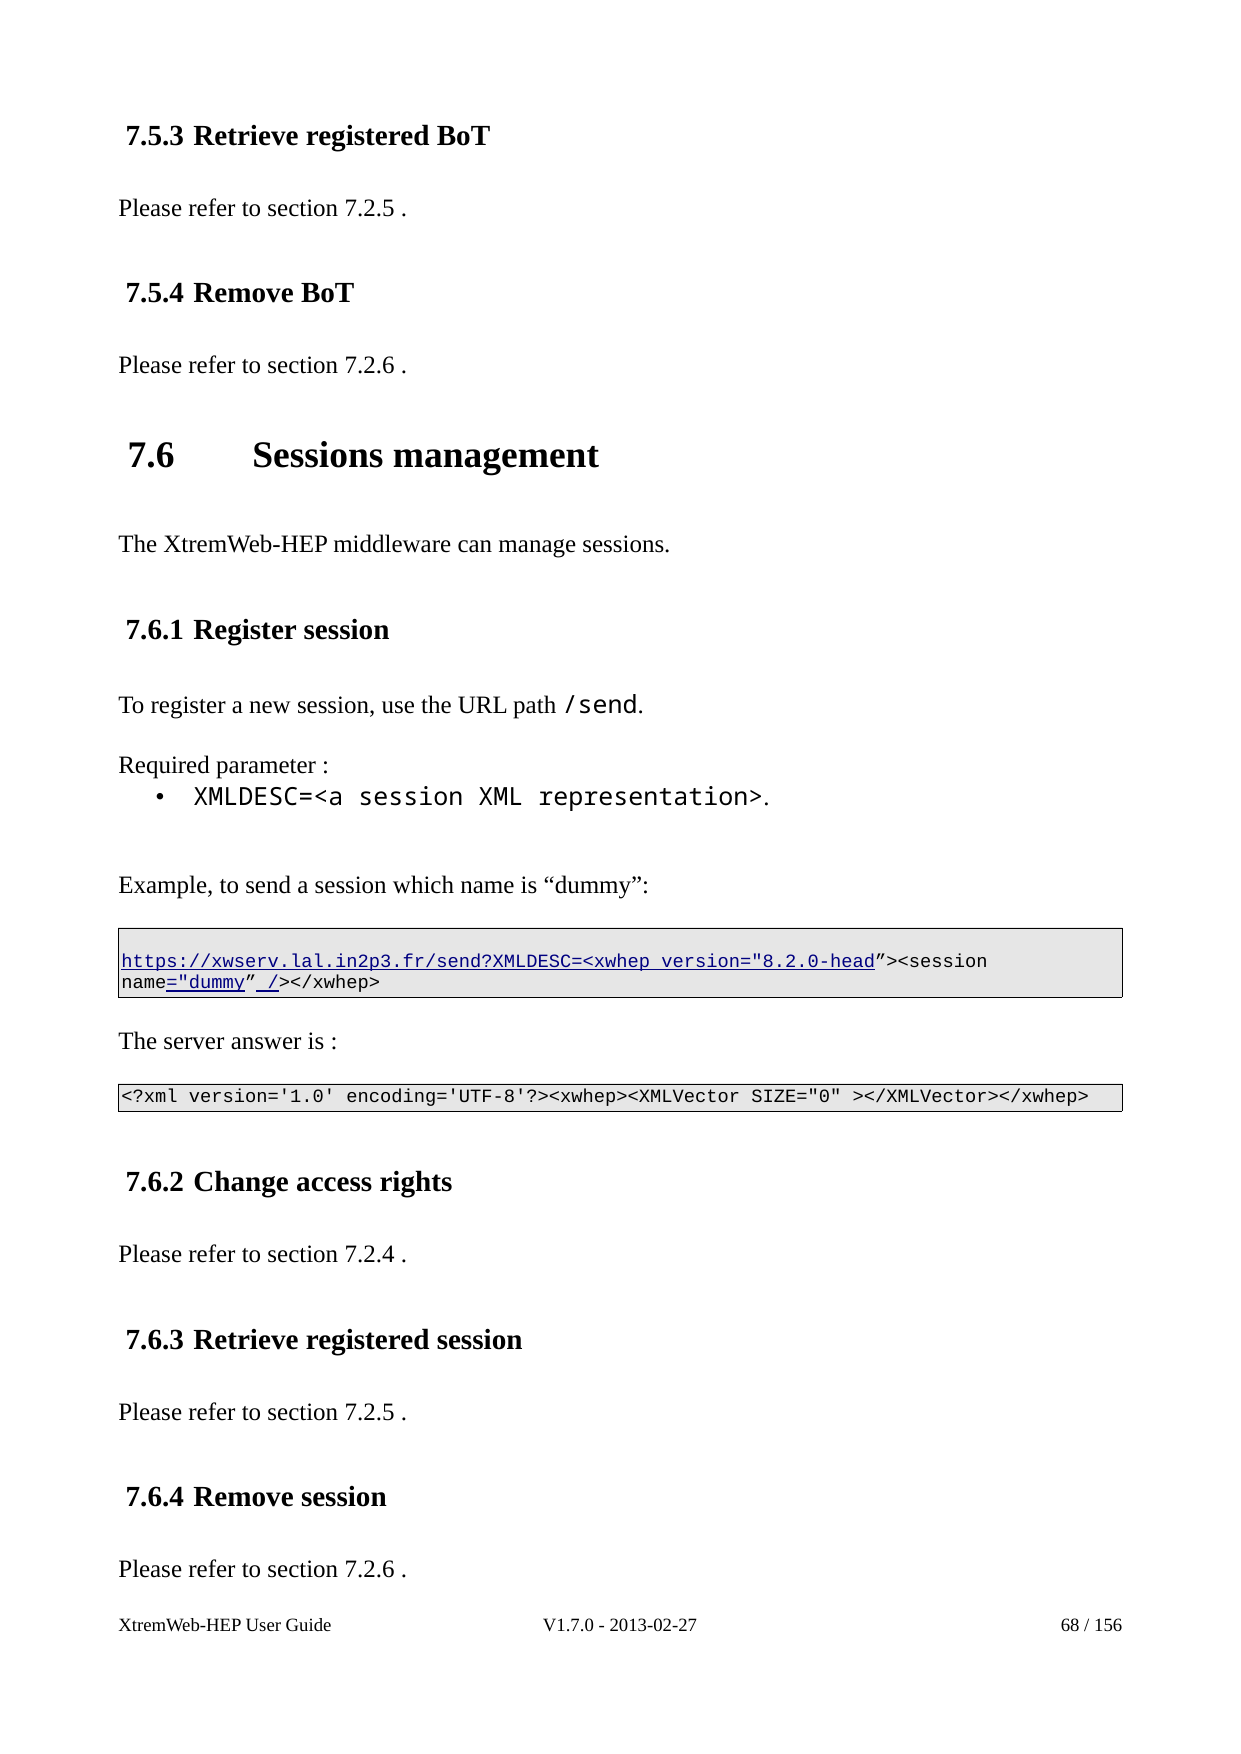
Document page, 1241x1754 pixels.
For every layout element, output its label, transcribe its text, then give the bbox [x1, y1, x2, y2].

text Required parameter : [118, 750, 1122, 778]
text Please refer to section7.2.5. [118, 1397, 1122, 1425]
text https://xwserv.lal.in2p3.fr/send?XMLDESC=<xwhep version="8.2.0-head”><session name="dummy” /></xwhep> [119, 949, 1122, 997]
subtitle Remove session [118, 1479, 1122, 1513]
text The XtremWeb-HEP middleware can manage sessions. [118, 529, 1122, 558]
text <?xml version='1.0' encoding='UTF-8'?><xwhep><XMLVector SIZE="0" ></XMLVector></xwhep> [119, 1085, 1122, 1111]
text Please refer to section7.2.6. [118, 350, 1122, 379]
subtitle Remove BoT [118, 275, 1122, 309]
text Example, to send a session which name is “dummy”: [118, 870, 1122, 899]
subtitle Sessions management [118, 433, 1122, 476]
text Please refer to section7.2.6. [118, 1554, 1122, 1583]
list XMLDESC=<a session XML representation>. [156, 778, 1122, 812]
text The server answer is : [118, 1026, 1122, 1055]
text To register a new session, use the URL path /send. [118, 687, 1122, 721]
text Please refer to section7.2.5. [118, 193, 1122, 222]
subtitle Retrieve registered session [118, 1322, 1122, 1355]
subtitle Change access rights [118, 1164, 1122, 1198]
subtitle Register session [118, 612, 1122, 646]
text Please refer to section7.2.4. [118, 1239, 1122, 1268]
subtitle Retrieve registered BoT [118, 118, 1122, 152]
